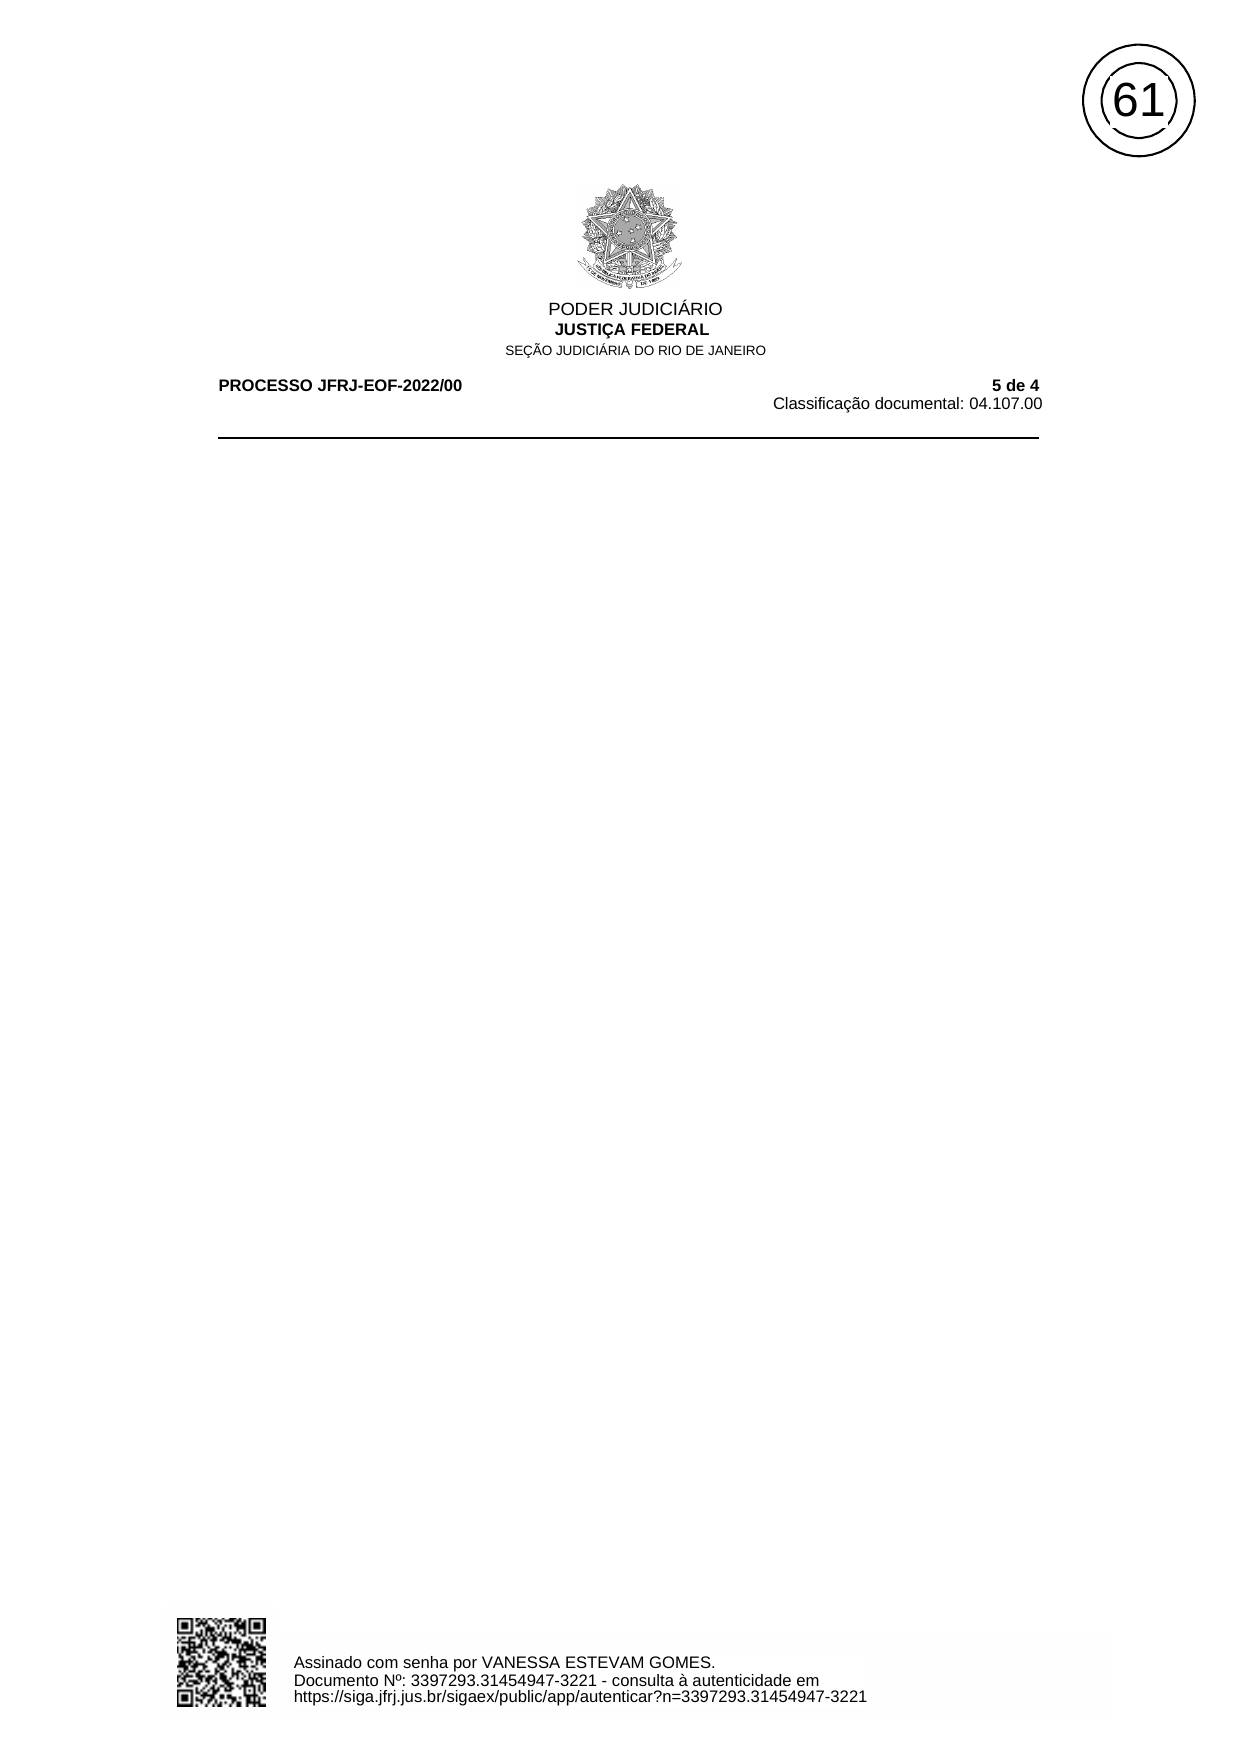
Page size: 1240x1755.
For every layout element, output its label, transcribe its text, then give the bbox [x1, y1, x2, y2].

text Classificação documental: 04.107.00 [773, 394, 1239, 413]
